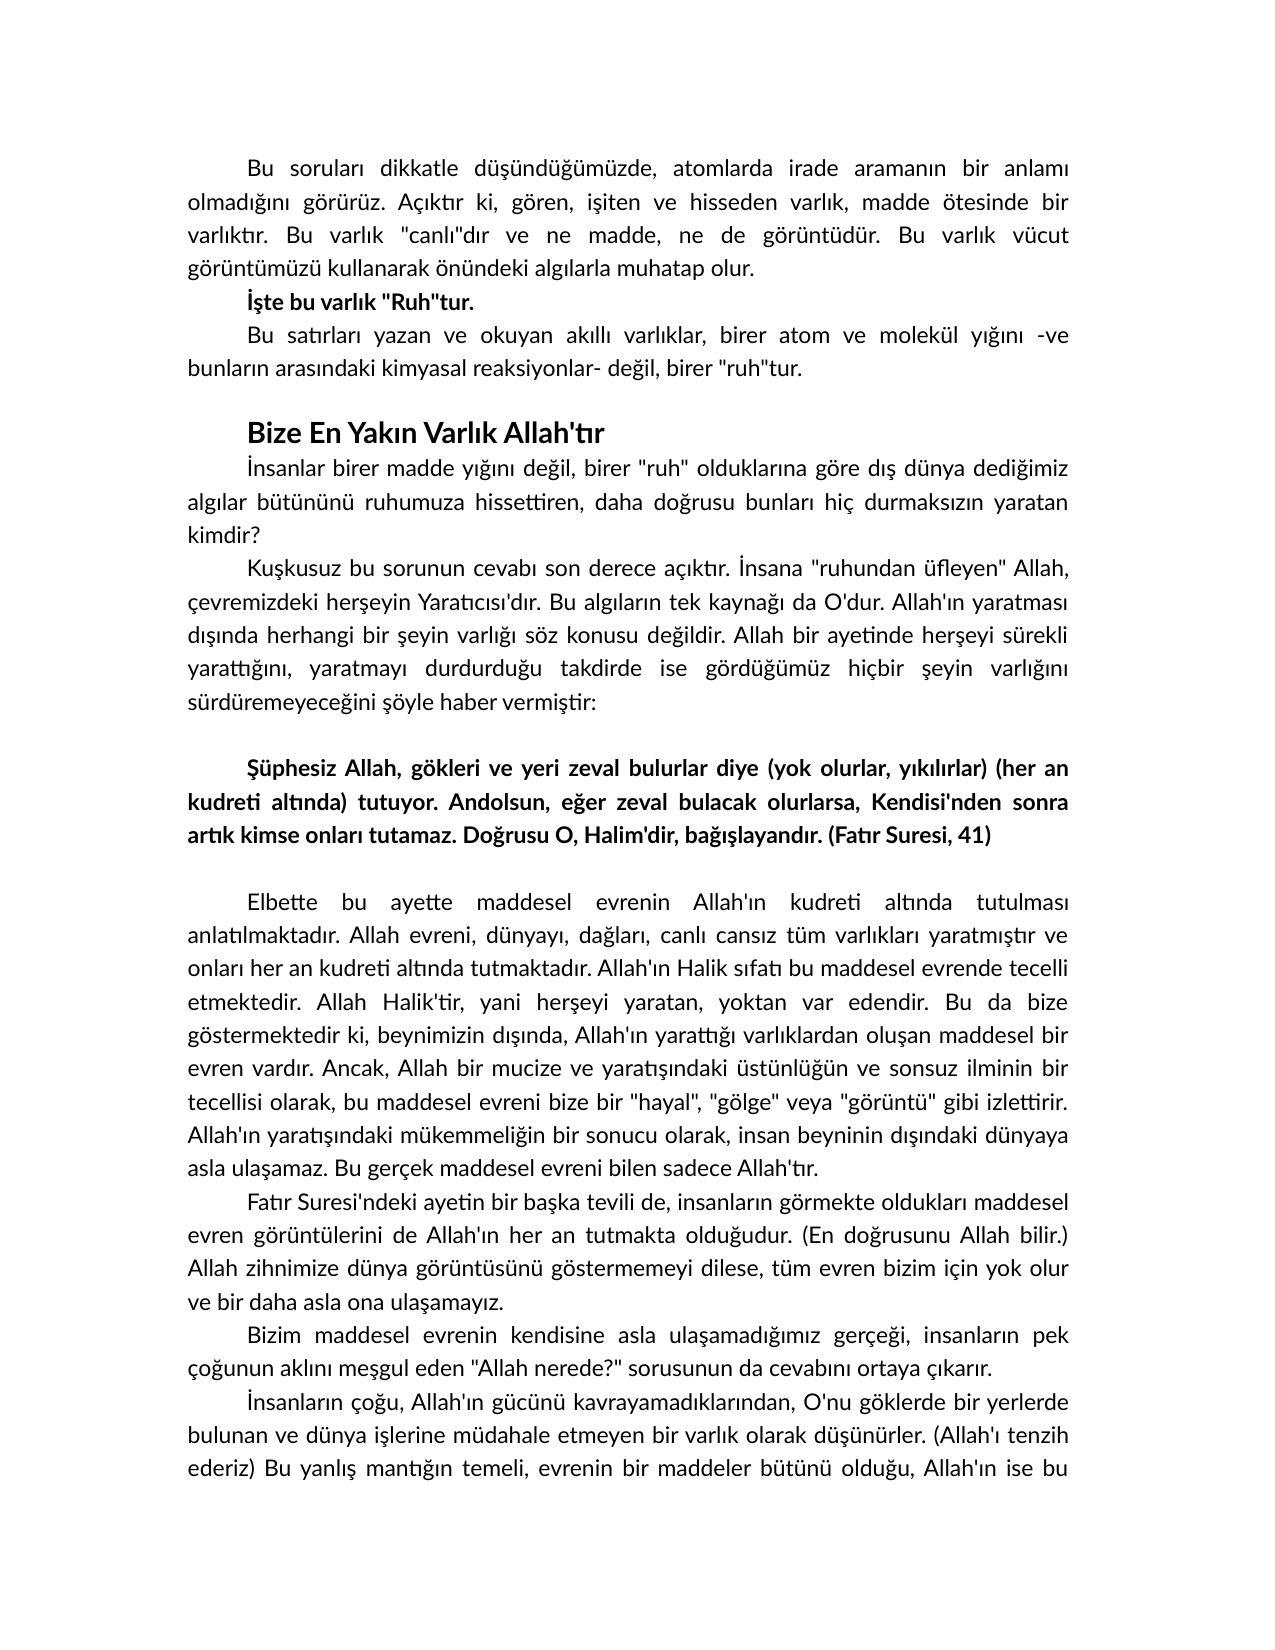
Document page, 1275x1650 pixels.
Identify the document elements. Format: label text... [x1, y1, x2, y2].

text Fatır Suresi'ndeki ayetin bir başka tevili de, insanların görmekte oldukları maddesel evren görüntülerini de Allah'ın her an tutmakta olduğudur. (En doğrusunu Allah bilir.) Allah zihnimize dünya görüntüsünü göstermemeyi dilese, tüm evren bizim için yok olur ve bir daha asla ona ulaşamayız. [187, 1183, 1070, 1317]
text İşte bu varlık "Ruh"tur. [187, 283, 1070, 317]
text Elbette bu ayette maddesel evrenin Allah'ın kudreti altında tutulması anlatılmaktadır. Allah evreni, dünyayı, dağları, canlı cansız tüm varlıkları yaratmıştır ve onları her an kudreti altında tutmaktadır. Allah'ın Halik sıfatı bu maddesel evrende tecelli etmektedir. Allah Halik'tir, yani herşeyi yaratan, yoktan var edendir. Bu da bize göstermektedir ki, beynimizin dışında, Allah'ın yarattığı varlıklardan oluşan maddesel bir evren vardır. Ancak, Allah bir mucize ve yaratışındaki üstünlüğün ve sonsuz ilminin bir tecellisi olarak, bu maddesel evreni bize bir "hayal", "gölge" veya "görüntü" gibi izlettirir. Allah'ın yaratışındaki mükemmeliğin bir sonucu olarak, insan beyninin dışındaki dünyaya asla ulaşamaz. Bu gerçek maddesel evreni bilen sadece Allah'tır. [187, 883, 1070, 1183]
text Bizim maddesel evrenin kendisine asla ulaşamadığımız gerçeği, insanların pek çoğunun aklını meşgul eden "Allah nerede?" sorusunun da cevabını ortaya çıkarır. [187, 1317, 1070, 1383]
text İnsanlar birer madde yığını değil, birer "ruh" olduklarına göre dış dünya dediğimiz algılar bütününü ruhumuza hissettiren, daha doğrusu bunları hiç durmaksızın yaratan kimdir? [187, 450, 1070, 550]
text Şüphesiz Allah, gökleri ve yeri zeval bulurlar diye (yok olurlar, yıkılırlar) (her an kudreti altında) tutuyor. Andolsun, eğer zeval bulacak olurlarsa, Kendisi'nden sonra artık kimse onları tutamaz. Doğrusu O, Halim'dir, bağışlayandır. (Fatır Suresi, 41) [187, 750, 1070, 850]
text Bize En Yakın Varlık Allah'tır [187, 417, 1070, 450]
text Bu soruları dikkatle düşündüğümüzde, atomlarda irade aramanın bir anlamı olmadığını görürüz. Açıktır ki, gören, işiten ve hisseden varlık, madde ötesinde bir varlıktır. Bu varlık "canlı"dır ve ne madde, ne de görüntüdür. Bu varlık vücut görüntümüzü kullanarak önündeki algılarla muhatap olur. [187, 150, 1070, 283]
text Kuşkusuz bu sorunun cevabı son derece açıktır. İnsana "ruhundan üfleyen" Allah, çevremizdeki herşeyin Yaratıcısı'dır. Bu algıların tek kaynağı da O'dur. Allah'ın yaratması dışında herhangi bir şeyin varlığı söz konusu değildir. Allah bir ayetinde herşeyi sürekli yarattığını, yaratmayı durdurduğu takdirde ise gördüğümüz hiçbir şeyin varlığını sürdüremeyeceğini şöyle haber vermiştir: [187, 550, 1070, 717]
text İnsanların çoğu, Allah'ın gücünü kavrayamadıklarından, O'nu göklerde bir yerlerde bulunan ve dünya işlerine müdahale etmeyen bir varlık olarak düşünürler. (Allah'ı tenzih ederiz) Bu yanlış mantığın temeli, evrenin bir maddeler bütünü olduğu, Allah'ın ise bu [187, 1383, 1070, 1483]
text Bu satırları yazan ve okuyan akıllı varlıklar, birer atom ve molekül yığını -ve bunların arasındaki kimyasal reaksiyonlar- değil, birer "ruh"tur. [187, 317, 1070, 383]
